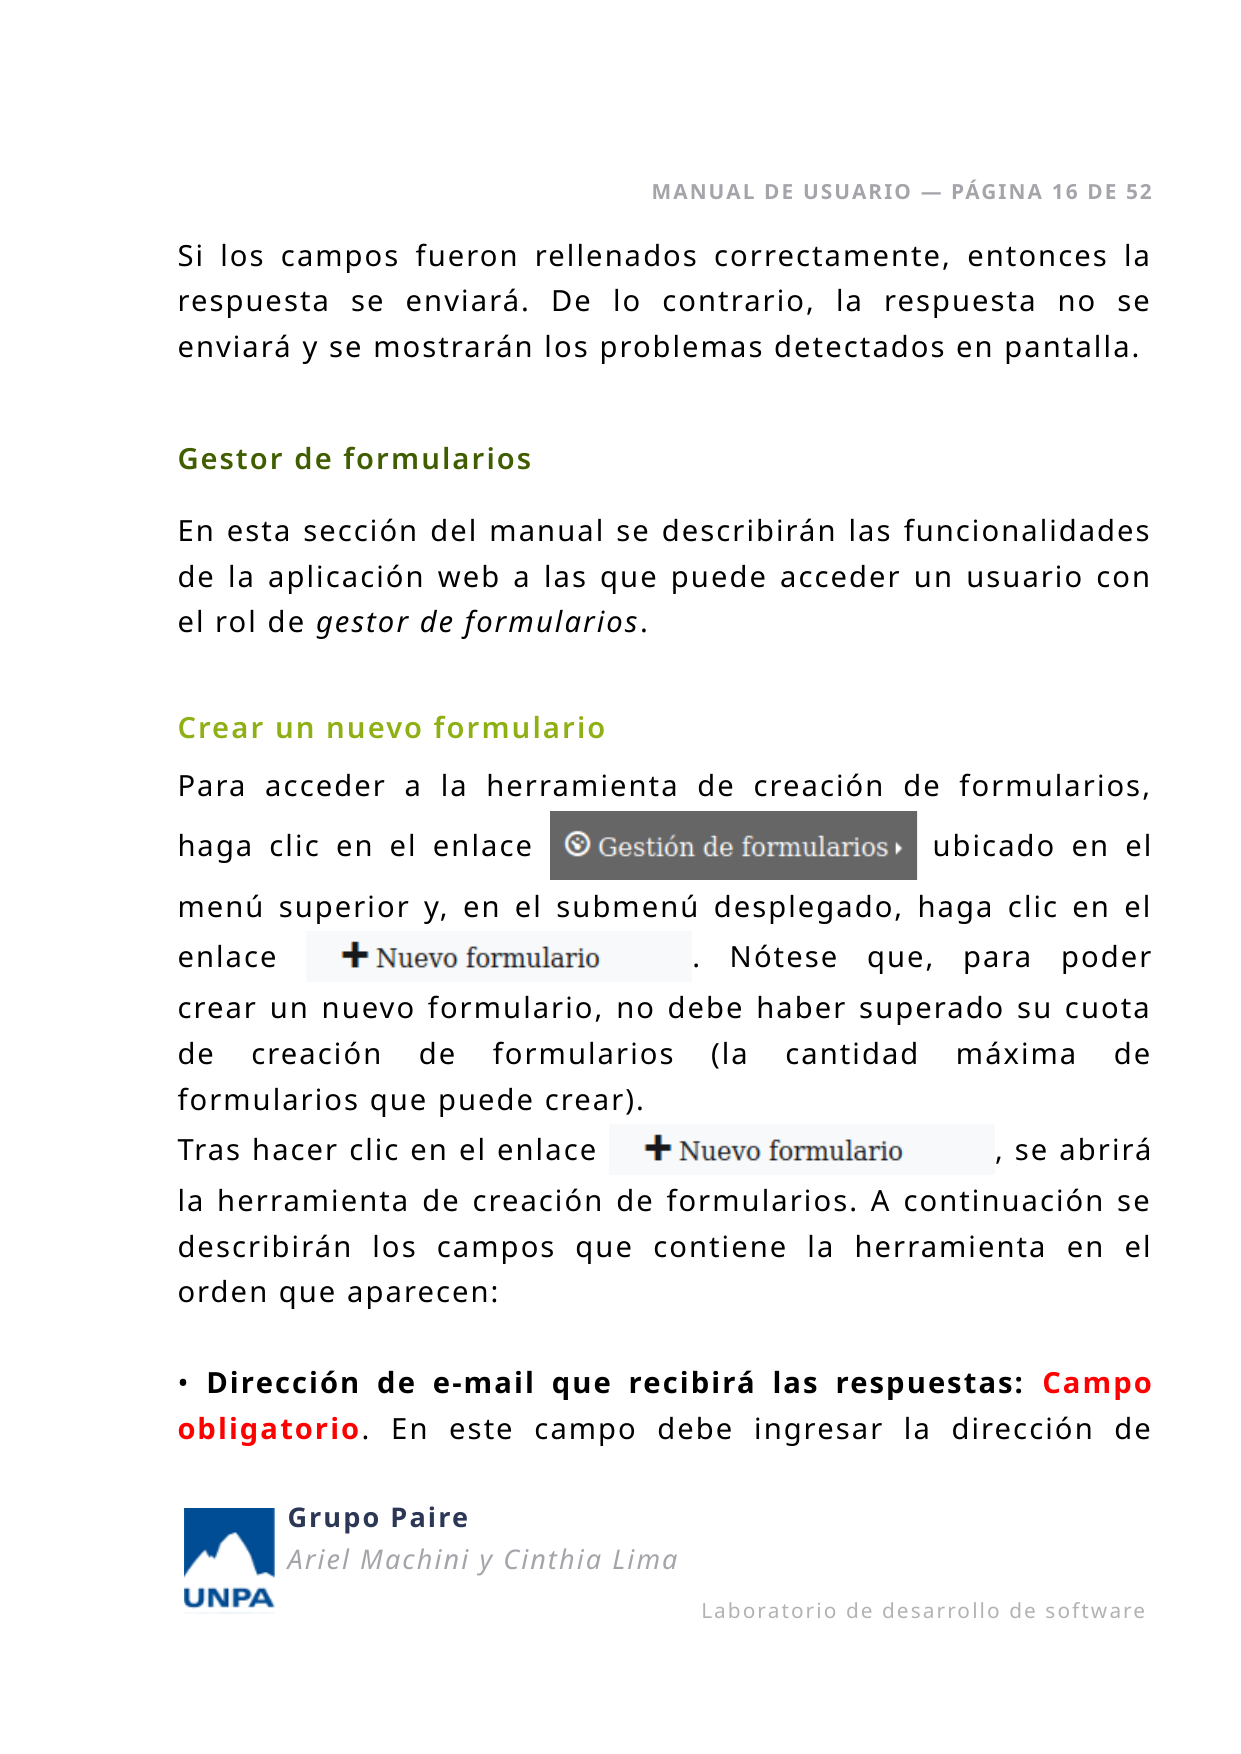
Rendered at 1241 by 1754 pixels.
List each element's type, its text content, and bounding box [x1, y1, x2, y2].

picture [609, 1124, 995, 1175]
text Si los campos fueron rellenados correctamente, entonces la respuesta se enviará. De lo contrario, la respuesta no se enviará y se mostrarán los problemas detectados en pantalla. [177, 235, 1152, 366]
subtitle Gestor de formularios [177, 438, 1152, 478]
text Para acceder a la herramienta de creación de formularios, haga clic en el enlace ubicado en el menú superior y, en el submenú desplegado, haga clic en el enlace . Nótese que, para poder crear un nuevo formulario, no debe haber superado su cuota de creación de formularios (la cantidad máxima de formularios que puede crear). [177, 766, 1152, 1118]
text Tras hacer clic en el enlace , se abrirá la herramienta de creación de formularios. A continuación se describirán los campos que contiene la herramienta en el orden que aparecen: [177, 1124, 1152, 1311]
text En esta sección del manual se describirán las funcionalidades de la aplicación web a las que puede acceder un usuario con el rol de gestor de formularios. [177, 510, 1152, 641]
subtitle Crear un nuevo formulario [177, 707, 1152, 747]
picture [184, 1508, 275, 1614]
picture [306, 931, 693, 982]
text • Dirección de e-mail que recibirá las respuestas: Campo obligatorio. En este campo debe ingresar la dirección de [177, 1363, 1152, 1448]
picture [550, 811, 918, 880]
